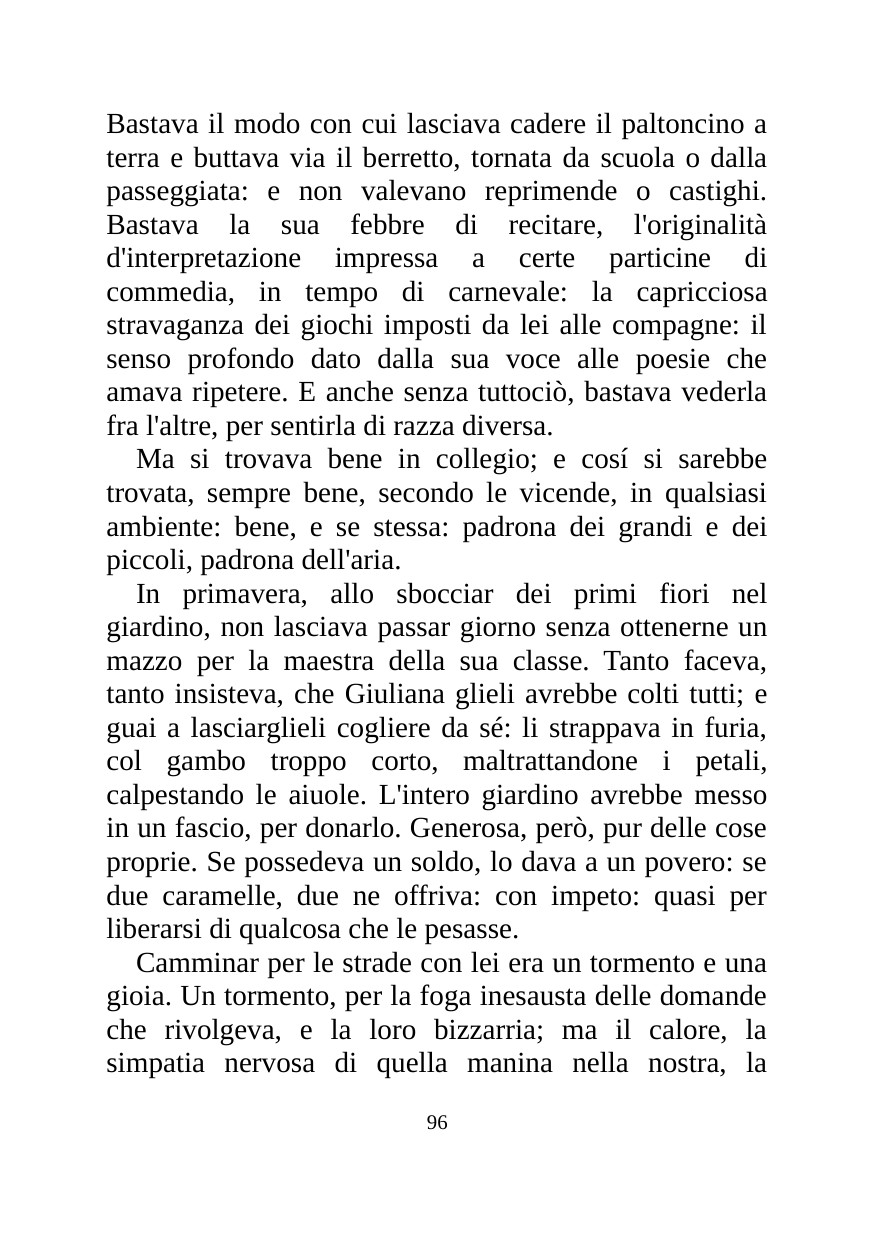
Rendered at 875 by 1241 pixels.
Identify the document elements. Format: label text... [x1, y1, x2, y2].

text Camminar per le strade con lei era un tormento e una gioia. Un tormento, per la foga inesausta delle domande che rivolgeva, e la loro bizzarria; ma il calore, la simpatia nervosa di quella manina nella nostra, la [106, 945, 768, 1079]
text Bastava il modo con cui lasciava cadere il paltoncino a terra e buttava via il berretto, tornata da scuola o dalla passeggiata: e non valevano reprimende o castighi. Bastava la sua febbre di recitare, l'originalità d'interpretazione impressa a certe particine di commedia, in tempo di carnevale: la capricciosa stravaganza dei giochi imposti da lei alle compagne: il senso profondo dato dalla sua voce alle poesie che amava ripetere. E anche senza tuttociò, bastava vederla fra l'altre, per sentirla di razza diversa. [106, 106, 768, 442]
text In primavera, allo sbocciar dei primi fiori nel giardino, non lasciava passar giorno senza ottenerne un mazzo per la maestra della sua classe. Tanto faceva, tanto insisteva, che Giuliana glieli avrebbe colti tutti; e guai a lasciarglieli cogliere da sé: li strappava in furia, col gambo troppo corto, maltrattandone i petali, calpestando le aiuole. L'intero giardino avrebbe messo in un fascio, per donarlo. Generosa, però, pur delle cose proprie. Se possedeva un soldo, lo dava a un povero: se due caramelle, due ne offriva: con impeto: quasi per liberarsi di qualcosa che le pesasse. [106, 576, 768, 945]
text Ma si trovava bene in collegio; e cosí si sarebbe trovata, sempre bene, secondo le vicende, in qualsiasi ambiente: bene, e se stessa: padrona dei grandi e dei piccoli, padrona dell'aria. [106, 442, 768, 576]
